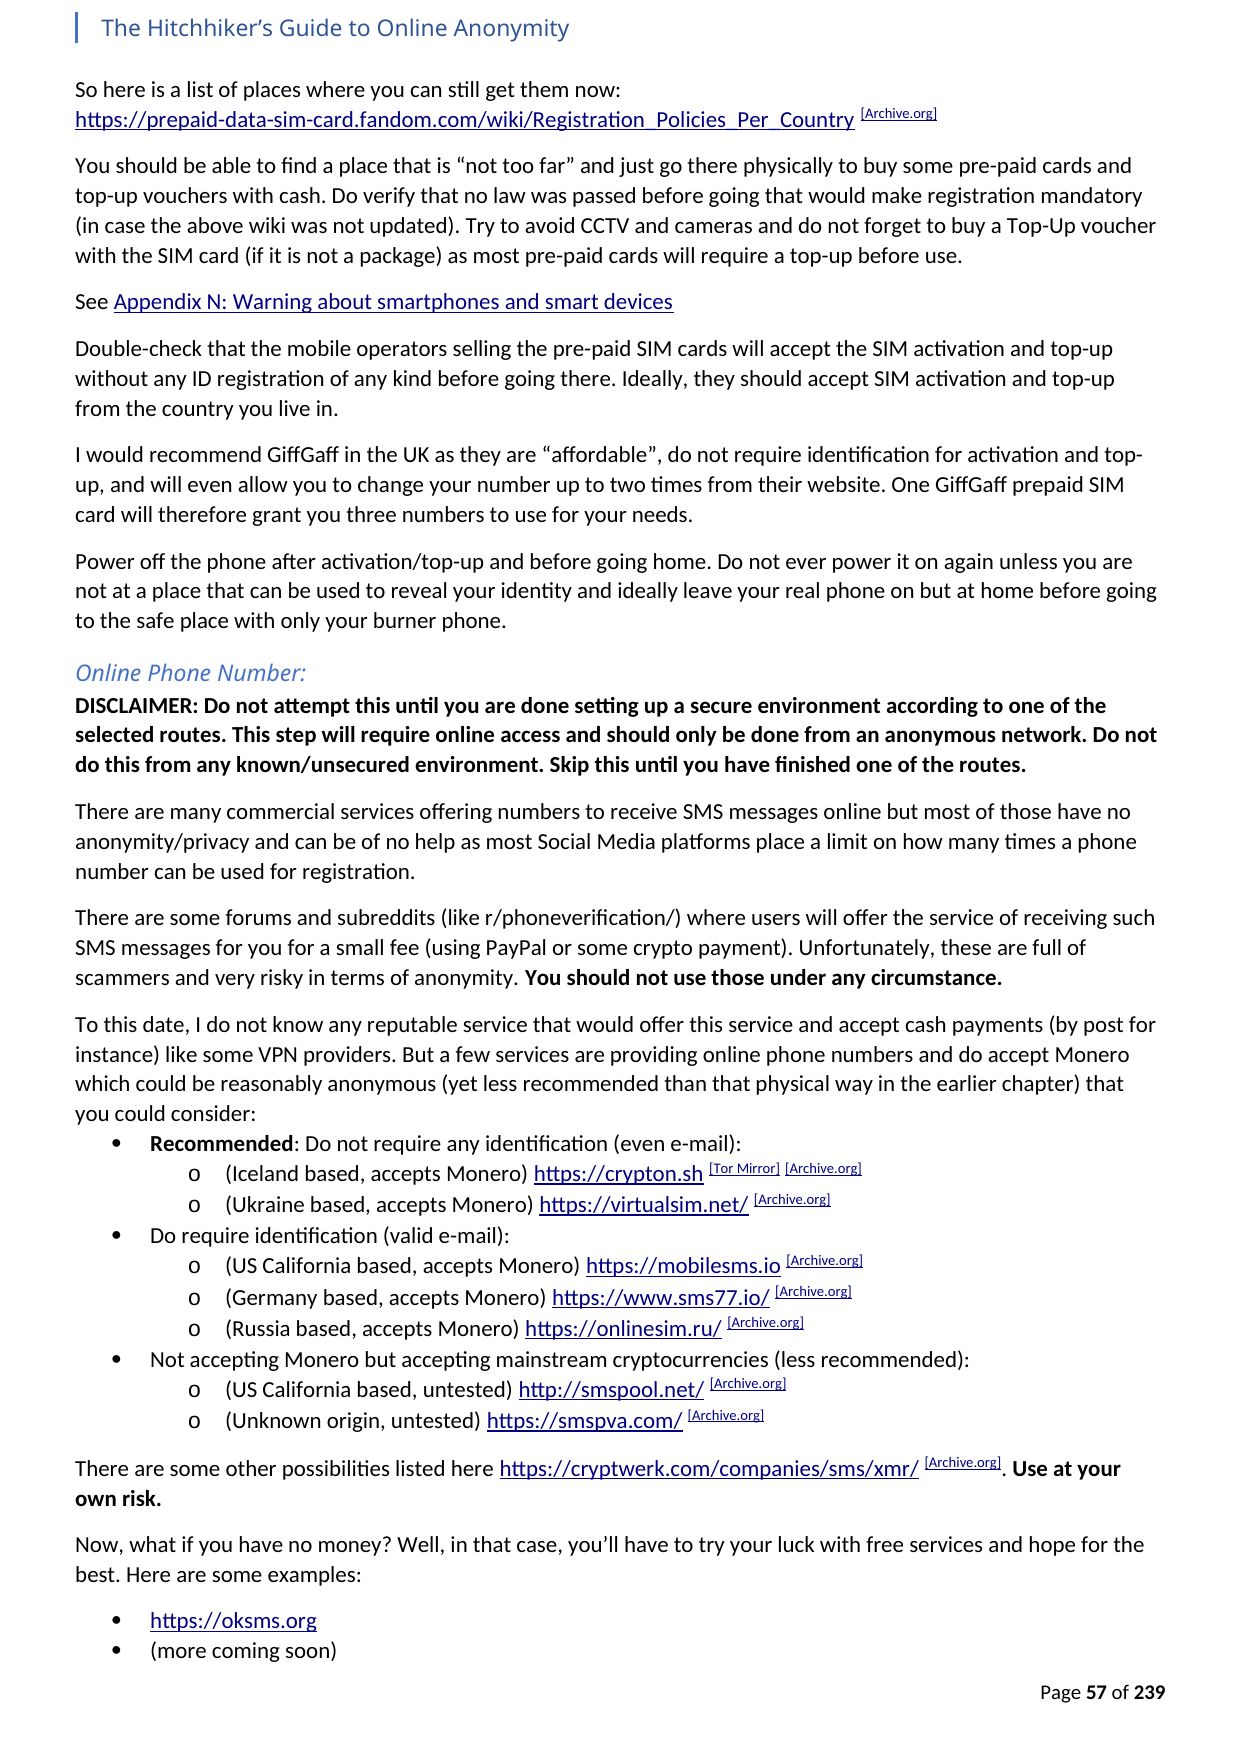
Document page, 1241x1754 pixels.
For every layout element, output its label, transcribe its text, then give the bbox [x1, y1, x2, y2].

text Double-check that the mobile operators selling the pre-paid SIM cards will accept the SIM activation and top-up without any ID registration of any kind before going there. Ideally, they should accept SIM activation and top-up from the country you live in. [75, 334, 1165, 422]
list (Unknown origin, untested) https://smspva.com/ [Archive.org] [187, 1406, 1165, 1435]
list (Iceland based, accepts Monero) https://crypton.sh [Tor Mirror] [Archive.org] [187, 1159, 1165, 1188]
subtitle Online Phone Number: [75, 657, 1165, 688]
list (US California based, untested) http://smspool.net/ [Archive.org] [187, 1375, 1165, 1404]
text Now, what if you have no money? Well, in that case, you’ll have to try your luck with free services and hope for the best. Here are some examples: [75, 1530, 1165, 1588]
text There are some other possibilities listed here https://cryptwerk.com/companies/sms/xmr/ [Archive.org]. Use at your own risk. [75, 1454, 1165, 1512]
list Not accepting Monero but accepting mainstream cryptocurrencies (less recommended): [112, 1345, 1165, 1373]
list (Ukraine based, accepts Monero) https://virtualsim.net/ [Archive.org] [187, 1190, 1165, 1219]
text Power off the phone after activation/top-up and before going home. Do not ever power it on again unless you are not at a place that can be used to reveal your identity and ideally leave your real phone on but at home before going to the safe place with only your burner phone. [75, 547, 1165, 634]
text You should be able to find a place that is “not too far” and just go there physically to buy some pre-paid cards and top-up vouchers with cash. Do verify that no law was passed before going that would make registration mandatory (in case the above wiki was not updated). Try to avoid CCTV and cameras and do not forget to buy a Top-Up voucher with the SIM card (if it is not a package) as most pre-paid cards will require a top-up before use. [75, 151, 1165, 269]
list (Germany based, accepts Monero) https://www.sms77.io/ [Archive.org] [187, 1283, 1165, 1312]
list (US California based, accepts Monero) https://mobilesms.io [Archive.org] [187, 1251, 1165, 1281]
list Do require identification (valid e-mail): [112, 1222, 1165, 1249]
list https://oksms.org [112, 1607, 1165, 1635]
text So here is a list of places where you can still get them now: https://prepaid-data-sim-card.fandom.com/wiki/Registration_Policies_Per_Country [Archive.org] [75, 75, 1165, 133]
list Recommended: Do not require any identification (even e-mail): [112, 1129, 1165, 1157]
text To this date, I do not know any reputable service that would offer this service and accept cash payments (by post for instance) like some VPN providers. But a few services are providing online phone numbers and do accept Monero which could be reasonably anonymous (yet less recommended than that physical way in the earlier chapter) that you could consider: [75, 1010, 1165, 1127]
list (more coming soon) [112, 1637, 1165, 1664]
text See Appendix N: Warning about smartphones and smart devices [75, 287, 1165, 316]
text There are many commercial services offering numbers to receive SMS messages online but most of those have no anonymity/privacy and can be of no help as most Social Media platforms place a limit on how many times a phone number can be used for registration. [75, 797, 1165, 885]
list (Russia based, accepts Monero) https://onlinesim.ru/ [Archive.org] [187, 1314, 1165, 1343]
text DISCLAIMER: Do not attempt this until you are done setting up a secure environment according to one of the selected routes. This step will require online access and should only be done from an anonymous network. Do not do this from any known/unsecured environment. Skip this until you have finished one of the routes. [75, 691, 1165, 778]
text There are some forums and subreddits (like r/phoneverification/) where users will offer the service of receiving such SMS messages for you for a small fee (using PayPal or some crypto payment). Unfortunately, these are full of scammers and very risky in terms of anonymity. You should not use those under any circumstance. [75, 903, 1165, 991]
text I would recommend GiffGaff in the UK as they are “affordable”, do not require identification for activation and top-up, and will even allow you to change your number up to two times from their website. One GiffGaff prepaid SIM card will therefore grant you three numbers to use for your needs. [75, 440, 1165, 528]
